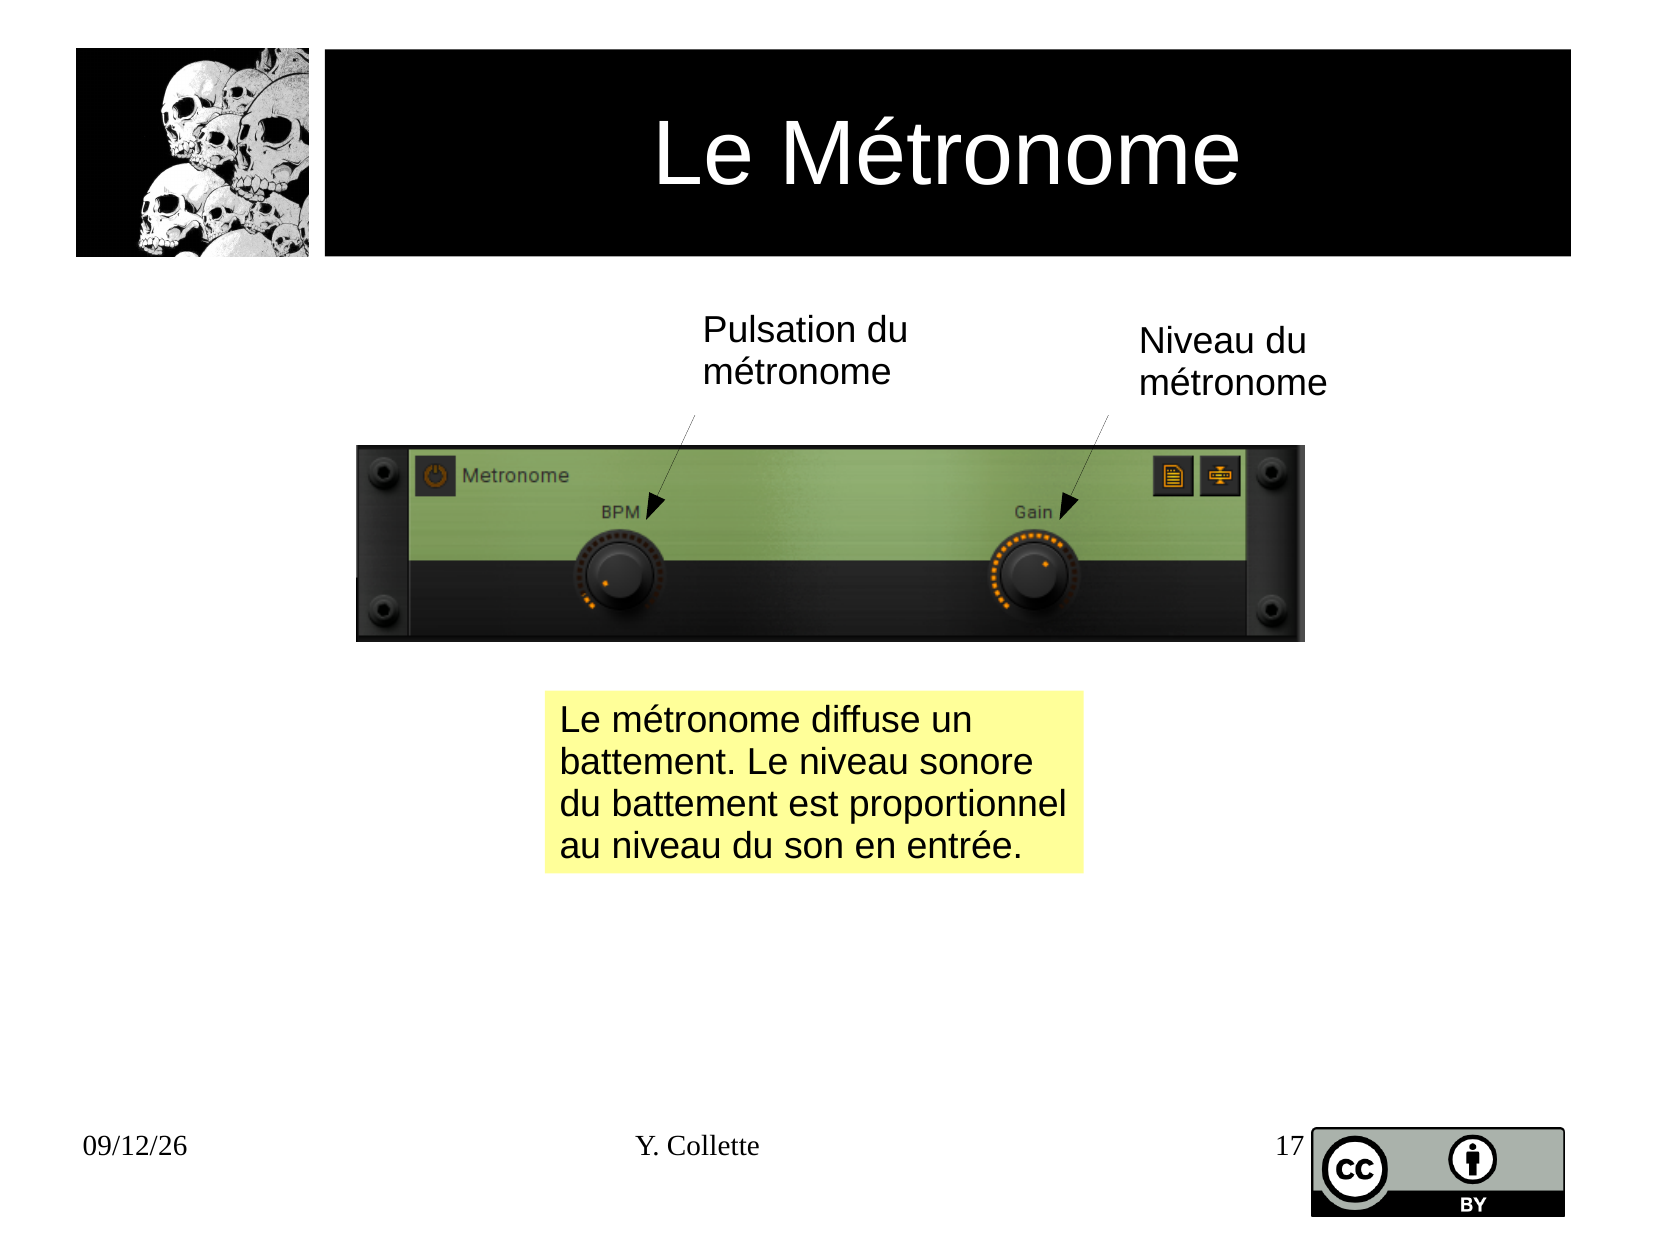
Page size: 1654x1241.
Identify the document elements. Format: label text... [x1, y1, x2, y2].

picture [76, 48, 309, 257]
text_box Le métronome diffuse un battement. Le niveau sonore du battement est proportionnel au niveau du son en entrée. [544, 690, 1084, 874]
text_box Niveau du métronome [1124, 312, 1351, 412]
picture [356, 445, 1305, 642]
text_box Pulsation du métronome [687, 300, 931, 400]
title Le Métronome [324, 49, 1571, 257]
picture [1311, 1127, 1565, 1217]
